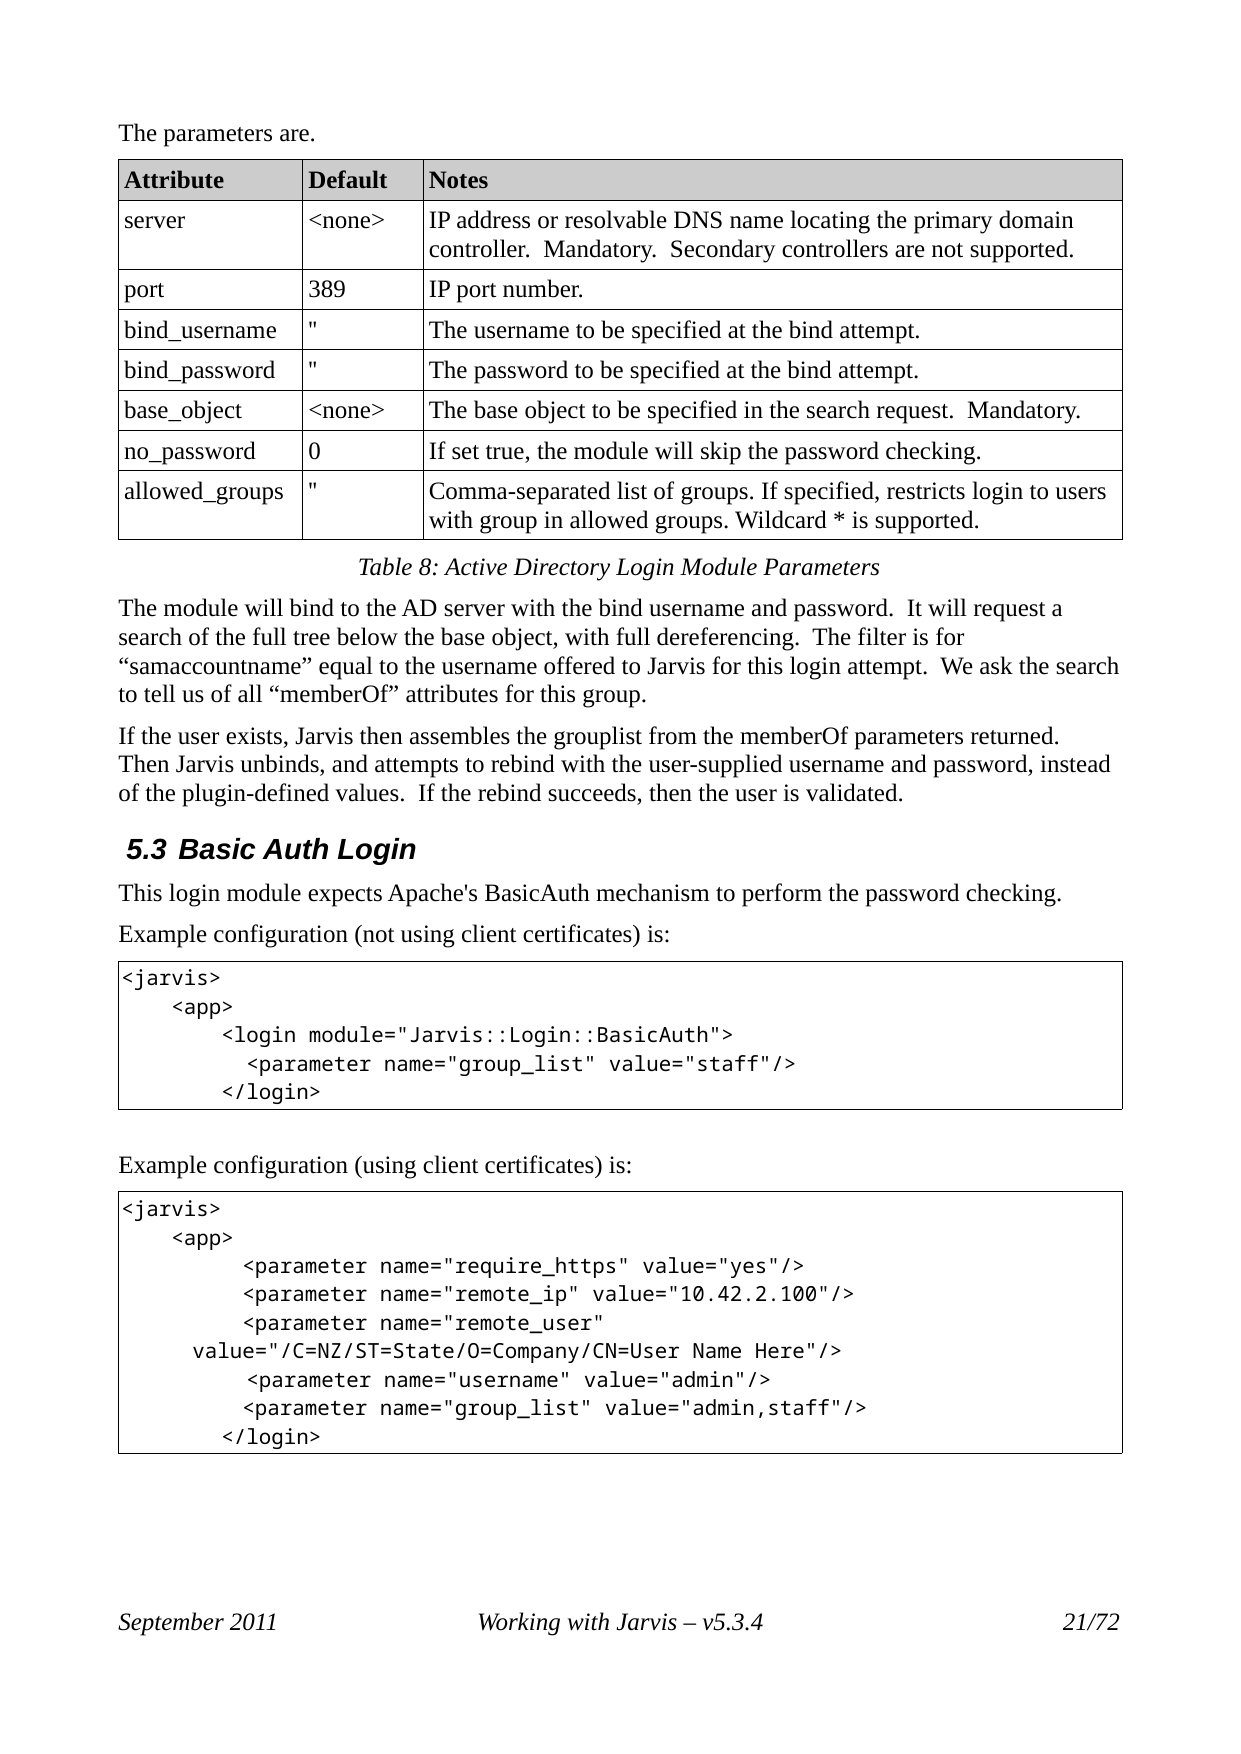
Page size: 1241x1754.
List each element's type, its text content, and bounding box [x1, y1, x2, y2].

table_cell base_object [119, 391, 302, 430]
text <jarvis> [119, 1192, 1122, 1220]
table_cell 389 [303, 270, 423, 309]
text If the user exists, Jarvis then assembles the grouplist from the memberOf parameters returned. Then Jarvis unbinds, and attempts to rebind with the user-supplied username and password, instead of the plugin-defined values. If the rebind succeeds, then the user is validated. [118, 721, 1122, 807]
text <parameter name="remote_user" [119, 1305, 1122, 1333]
table_cell '' [303, 310, 423, 349]
subtitle Basic Auth Login [118, 832, 1122, 866]
table_cell '' [303, 350, 423, 390]
text <parameter name="remote_ip" value="10.42.2.100"/> [119, 1277, 1122, 1305]
table_header Notes [424, 160, 1122, 200]
table_cell 0 [303, 431, 423, 470]
text <parameter name="require_https" value="yes"/> [119, 1248, 1122, 1277]
text </login> [119, 1419, 1122, 1453]
table_cell bind_password [119, 350, 302, 390]
table_cell '' [303, 471, 423, 539]
table_cell IP address or resolvable DNS name locating the primary domain controller. Mandatory. Secondary controllers are not supported. [424, 201, 1122, 269]
table_cell <none> [303, 391, 423, 430]
text <parameter name="username" value="admin"/> [119, 1362, 1122, 1390]
text <parameter name="group_list" value="admin,staff"/> [119, 1390, 1122, 1419]
table_cell The base object to be specified in the search request. Mandatory. [424, 391, 1122, 430]
table_cell Comma-separated list of groups. If specified, restricts login to users with group in allowed groups. Wildcard * is supported. [424, 471, 1122, 539]
text <app> [119, 989, 1122, 1017]
text </login> [119, 1074, 1122, 1109]
text Table 8: Active Directory Login Module Parameters [118, 552, 1122, 581]
table_cell IP port number. [424, 270, 1122, 309]
table_cell no_password [119, 431, 302, 470]
table_cell bind_username [119, 310, 302, 349]
text value="/C=NZ/ST=State/O=Company/CN=User Name Here"/> [119, 1333, 1122, 1362]
table_cell port [119, 270, 302, 309]
table_header Default [303, 160, 423, 200]
table_cell server [119, 201, 302, 269]
text This login module expects Apache's BasicAuth mechanism to perform the password checking. [118, 878, 1122, 907]
text The module will bind to the AD server with the bind username and password. It will request a search of the full tree below the base object, with full dereferencing. The filter is for “samaccountname” equal to the username offered to Jarvis for this login attempt. We ask the search to tell us of all “memberOf” attributes for this group. [118, 593, 1122, 708]
text <jarvis> [119, 962, 1122, 989]
table_cell The password to be specified at the bind attempt. [424, 350, 1122, 390]
table_cell If set true, the module will skip the password checking. [424, 431, 1122, 470]
table_cell allowed_groups [119, 471, 302, 539]
text <app> [119, 1220, 1122, 1248]
table_cell The username to be specified at the bind attempt. [424, 310, 1122, 349]
table_cell <none> [303, 201, 423, 269]
text Example configuration (using client certificates) is: [118, 1150, 1122, 1179]
table_header Attribute [119, 160, 302, 200]
text <parameter name="group_list" value="staff"/> [119, 1046, 1122, 1074]
text Example configuration (not using client certificates) is: [118, 919, 1122, 948]
text <login module="Jarvis::Login::BasicAuth"> [119, 1017, 1122, 1046]
text The parameters are. [118, 118, 1122, 147]
